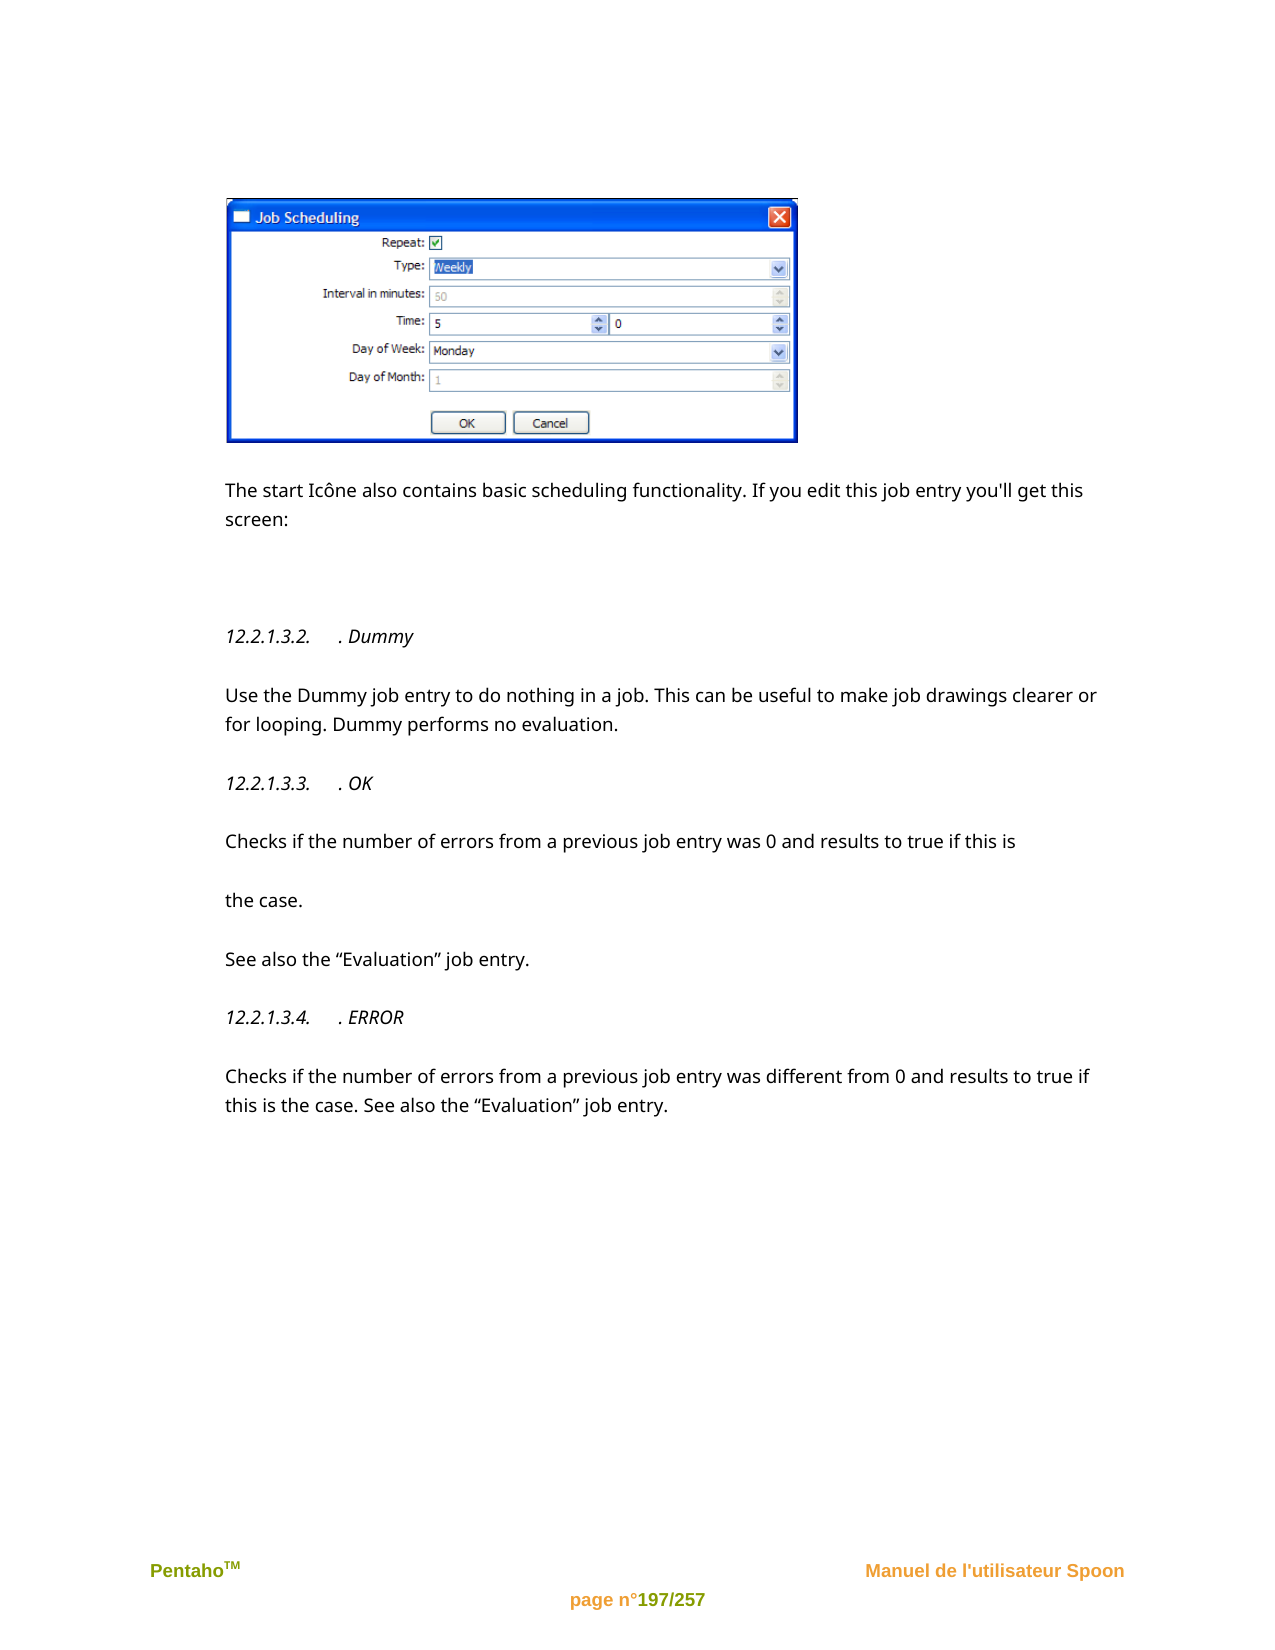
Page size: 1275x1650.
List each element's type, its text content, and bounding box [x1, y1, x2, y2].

text The start Icône also contains basic scheduling functionality. If you edit this job entry you'll get this screen: [225, 150, 1125, 532]
text Use the Dummy job entry to do nothing in a job. This can be useful to make job drawings clearer or for looping. Dummy performs no evaluation. [225, 679, 1125, 737]
subtitle . ERROR [225, 1001, 1125, 1030]
text the case. [225, 884, 1125, 913]
subtitle . Dummy [225, 620, 1125, 649]
text See also the “Evaluation” job entry. [225, 943, 1125, 972]
text Checks if the number of errors from a previous job entry was different from 0 and results to true if this is the case. See also the “Evaluation” job entry. [225, 1060, 1125, 1118]
subtitle . OK [225, 767, 1125, 796]
text Checks if the number of errors from a previous job entry was 0 and results to true if this is [225, 825, 1125, 854]
